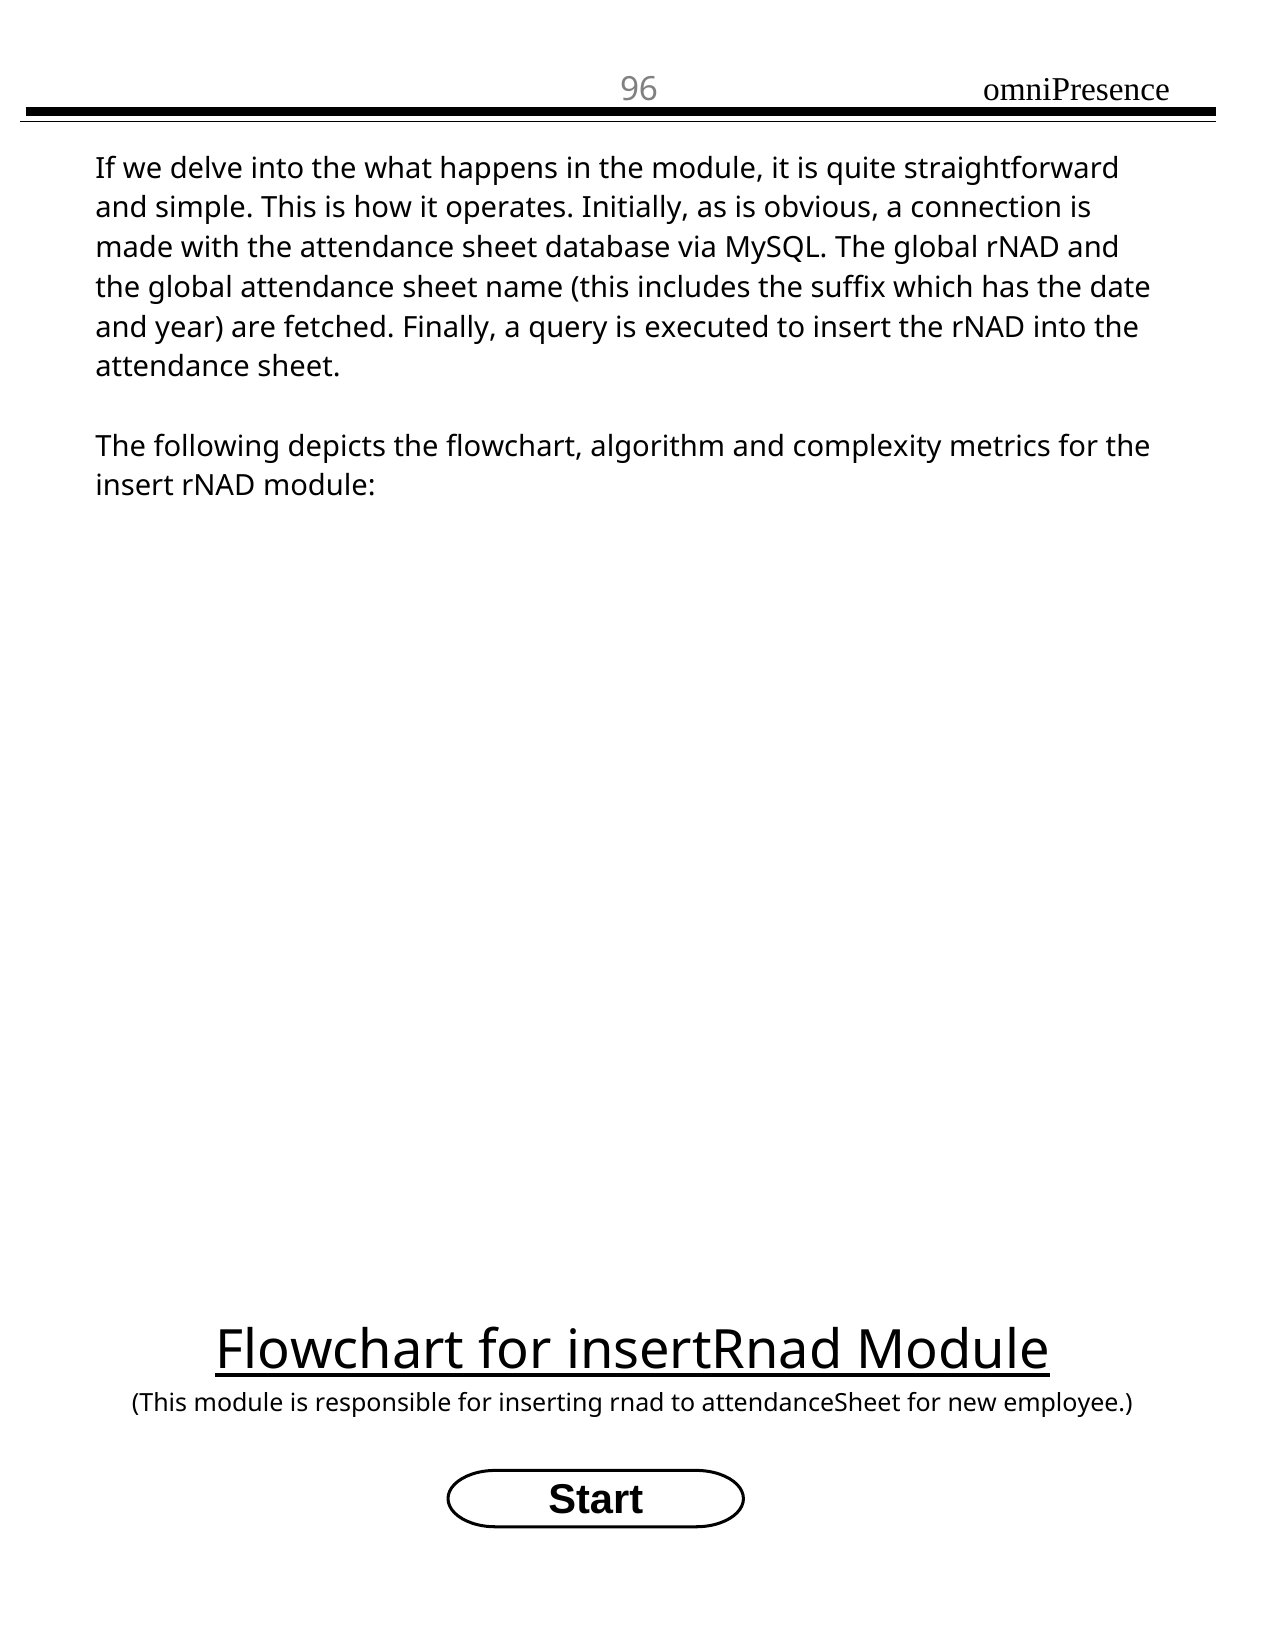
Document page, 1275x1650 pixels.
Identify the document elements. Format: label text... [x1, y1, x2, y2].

text (This module is responsible for inserting rnad to attendanceSheet for new employee.) [95, 1384, 1170, 1419]
text Flowchart for insertRnad Module [95, 1311, 1170, 1384]
text If we delve into the what happens in the module, it is quite straightforward and simple. This is how it operates. Initially, as is obvious, a connection is made with the attendance sheet database via MySQL. The global rNAD and the global attendance sheet name (this includes the suffix which has the date and year) are fetched. Finally, a query is executed to insert the rNAD into the attendance sheet. [95, 147, 1170, 385]
text The following depicts the flowchart, algorithm and complexity metrics for the insert rNAD module: [95, 425, 1170, 504]
